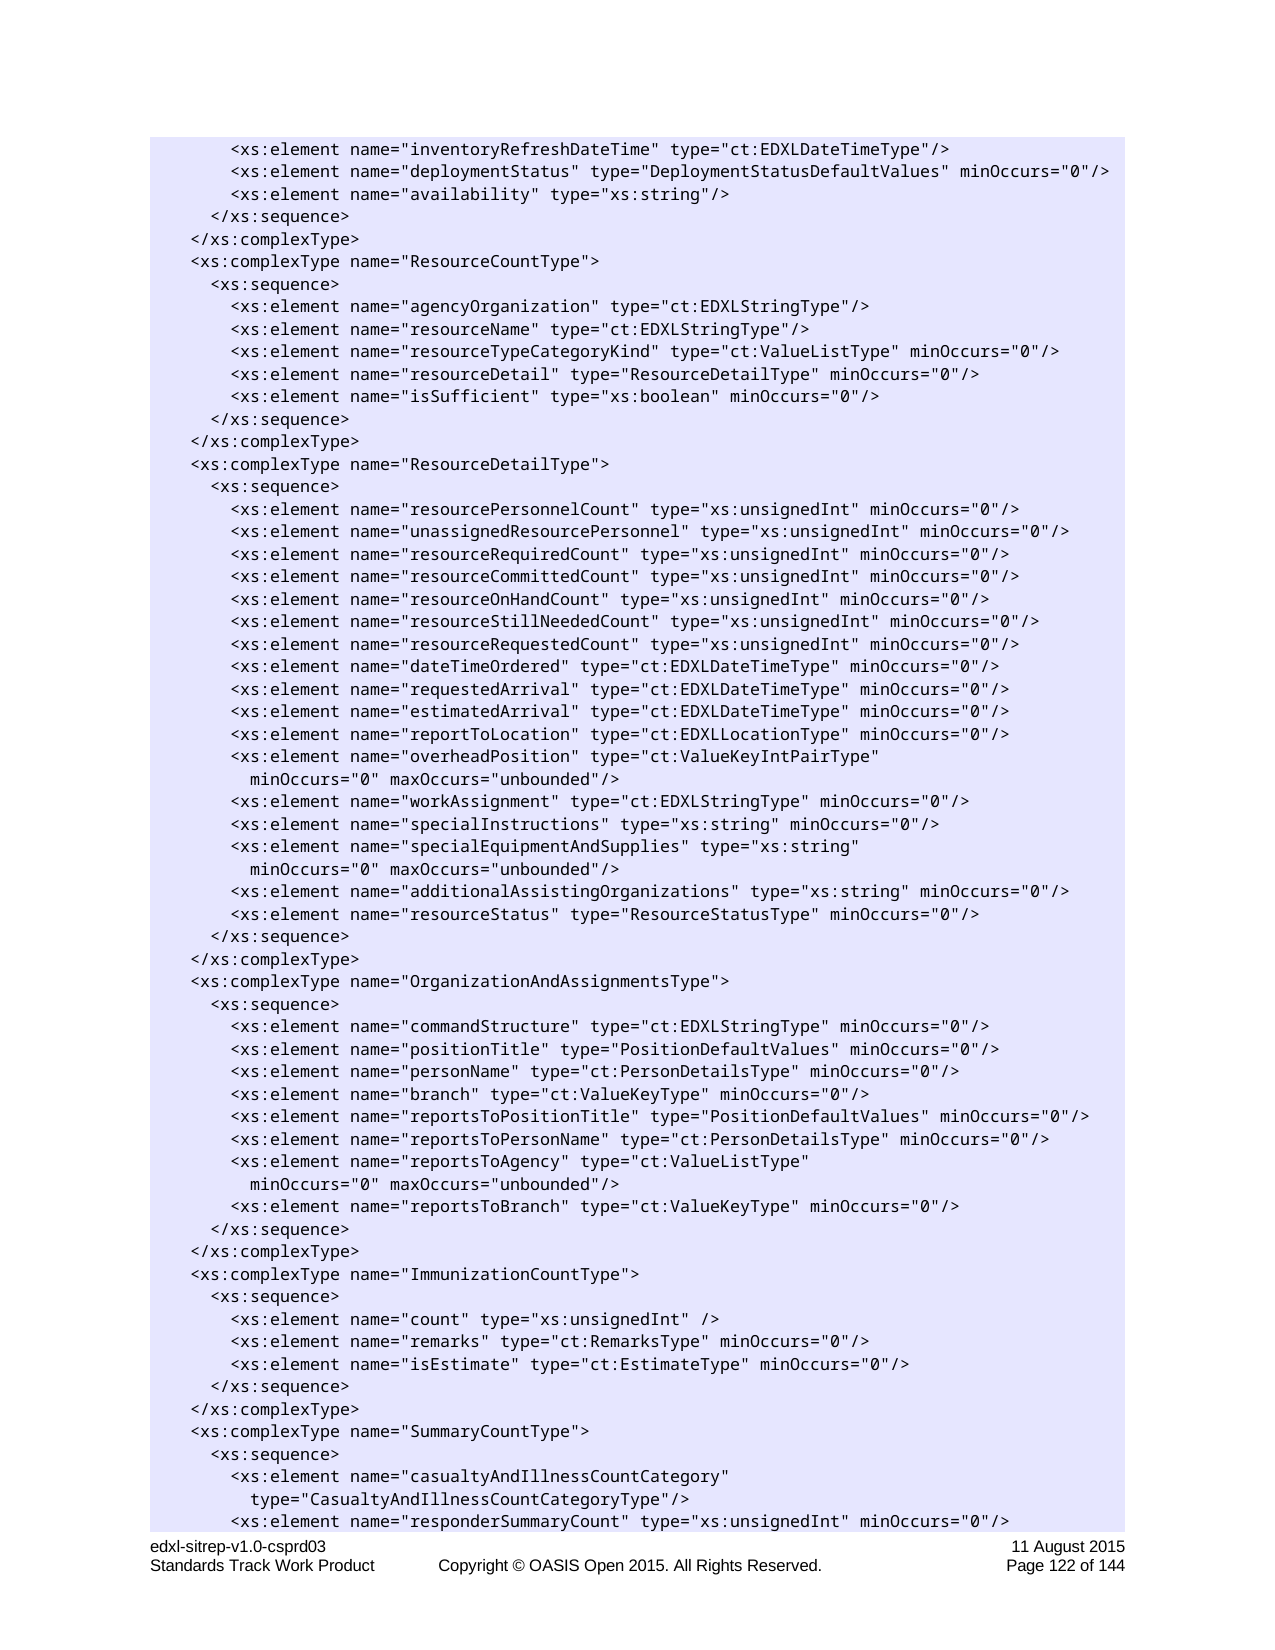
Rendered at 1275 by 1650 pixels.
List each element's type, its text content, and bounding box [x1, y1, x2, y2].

text <xs:complexType name="ImmunizationCountType"> [150, 1262, 1125, 1285]
text <xs:element name="dateTimeOrdered" type="ct:EDXLDateTimeType" minOccurs="0"/> [150, 655, 1125, 677]
text </xs:sequence> [150, 925, 1125, 947]
text <xs:element name="resourcePersonnelCount" type="xs:unsignedInt" minOccurs="0"/> [150, 497, 1125, 520]
text <xs:element name="reportsToPersonName" type="ct:PersonDetailsType" minOccurs="0"/> [150, 1127, 1125, 1150]
text <xs:element name="reportsToAgency" type="ct:ValueListType" [150, 1150, 1125, 1172]
text <xs:element name="resourceTypeCategoryKind" type="ct:ValueListType" minOccurs="0"/> [150, 340, 1125, 362]
text <xs:element name="resourceCommittedCount" type="xs:unsignedInt" minOccurs="0"/> [150, 565, 1125, 587]
text <xs:element name="resourceDetail" type="ResourceDetailType" minOccurs="0"/> [150, 362, 1125, 385]
text <xs:element name="count" type="xs:unsignedInt" /> [150, 1307, 1125, 1330]
text </xs:complexType> [150, 947, 1125, 970]
text </xs:complexType> [150, 430, 1125, 452]
text <xs:element name="isEstimate" type="ct:EstimateType" minOccurs="0"/> [150, 1352, 1125, 1375]
text <xs:sequence> [150, 475, 1125, 497]
text type="CasualtyAndIllnessCountCategoryType"/> [150, 1487, 1125, 1510]
text <xs:element name="resourceName" type="ct:EDXLStringType"/> [150, 317, 1125, 340]
text <xs:element name="resourceStillNeededCount" type="xs:unsignedInt" minOccurs="0"/> [150, 610, 1125, 632]
text <xs:element name="resourceOnHandCount" type="xs:unsignedInt" minOccurs="0"/> [150, 587, 1125, 610]
text <xs:element name="resourceStatus" type="ResourceStatusType" minOccurs="0"/> [150, 902, 1125, 925]
text <xs:element name="resourceRequiredCount" type="xs:unsignedInt" minOccurs="0"/> [150, 542, 1125, 565]
text <xs:element name="personName" type="ct:PersonDetailsType" minOccurs="0"/> [150, 1060, 1125, 1082]
text minOccurs="0" maxOccurs="unbounded"/> [150, 767, 1125, 790]
text <xs:element name="positionTitle" type="PositionDefaultValues" minOccurs="0"/> [150, 1037, 1125, 1060]
text <xs:element name="resourceRequestedCount" type="xs:unsignedInt" minOccurs="0"/> [150, 632, 1125, 655]
text </xs:sequence> [150, 205, 1125, 227]
text <xs:element name="isSufficient" type="xs:boolean" minOccurs="0"/> [150, 385, 1125, 407]
text <xs:element name="unassignedResourcePersonnel" type="xs:unsignedInt" minOccurs="0"/> [150, 520, 1125, 542]
text <xs:element name="estimatedArrival" type="ct:EDXLDateTimeType" minOccurs="0"/> [150, 700, 1125, 722]
text <xs:element name="agencyOrganization" type="ct:EDXLStringType"/> [150, 295, 1125, 317]
text <xs:element name="deploymentStatus" type="DeploymentStatusDefaultValues" minOccurs="0"/> [150, 160, 1125, 182]
text <xs:sequence> [150, 1442, 1125, 1465]
text <xs:sequence> [150, 272, 1125, 295]
text <xs:sequence> [150, 992, 1125, 1015]
text <xs:complexType name="SummaryCountType"> [150, 1420, 1125, 1442]
text <xs:element name="requestedArrival" type="ct:EDXLDateTimeType" minOccurs="0"/> [150, 677, 1125, 700]
text <xs:element name="specialEquipmentAndSupplies" type="xs:string" [150, 835, 1125, 857]
text </xs:complexType> [150, 1240, 1125, 1262]
text </xs:sequence> [150, 1375, 1125, 1397]
text <xs:element name="additionalAssistingOrganizations" type="xs:string" minOccurs="0"/> [150, 880, 1125, 902]
text <xs:element name="inventoryRefreshDateTime" type="ct:EDXLDateTimeType"/> [150, 137, 1125, 160]
text </xs:sequence> [150, 1217, 1125, 1240]
text <xs:element name="overheadPosition" type="ct:ValueKeyIntPairType" [150, 745, 1125, 767]
text <xs:element name="responderSummaryCount" type="xs:unsignedInt" minOccurs="0"/> [150, 1510, 1125, 1532]
text <xs:sequence> [150, 1285, 1125, 1307]
text <xs:element name="availability" type="xs:string"/> [150, 182, 1125, 205]
text <xs:element name="casualtyAndIllnessCountCategory" [150, 1465, 1125, 1487]
text <xs:complexType name="ResourceCountType"> [150, 250, 1125, 272]
text <xs:element name="workAssignment" type="ct:EDXLStringType" minOccurs="0"/> [150, 790, 1125, 812]
text <xs:element name="specialInstructions" type="xs:string" minOccurs="0"/> [150, 812, 1125, 835]
text <xs:element name="reportsToBranch" type="ct:ValueKeyType" minOccurs="0"/> [150, 1195, 1125, 1217]
text </xs:complexType> [150, 1397, 1125, 1420]
text minOccurs="0" maxOccurs="unbounded"/> [150, 857, 1125, 880]
text <xs:element name="remarks" type="ct:RemarksType" minOccurs="0"/> [150, 1330, 1125, 1352]
text <xs:element name="reportToLocation" type="ct:EDXLLocationType" minOccurs="0"/> [150, 722, 1125, 745]
text </xs:complexType> [150, 227, 1125, 250]
text <xs:element name="reportsToPositionTitle" type="PositionDefaultValues" minOccurs="0"/> [150, 1105, 1125, 1127]
text minOccurs="0" maxOccurs="unbounded"/> [150, 1172, 1125, 1195]
text </xs:sequence> [150, 407, 1125, 430]
text <xs:complexType name="OrganizationAndAssignmentsType"> [150, 970, 1125, 992]
text <xs:complexType name="ResourceDetailType"> [150, 452, 1125, 475]
text <xs:element name="commandStructure" type="ct:EDXLStringType" minOccurs="0"/> [150, 1015, 1125, 1037]
text <xs:element name="branch" type="ct:ValueKeyType" minOccurs="0"/> [150, 1082, 1125, 1105]
